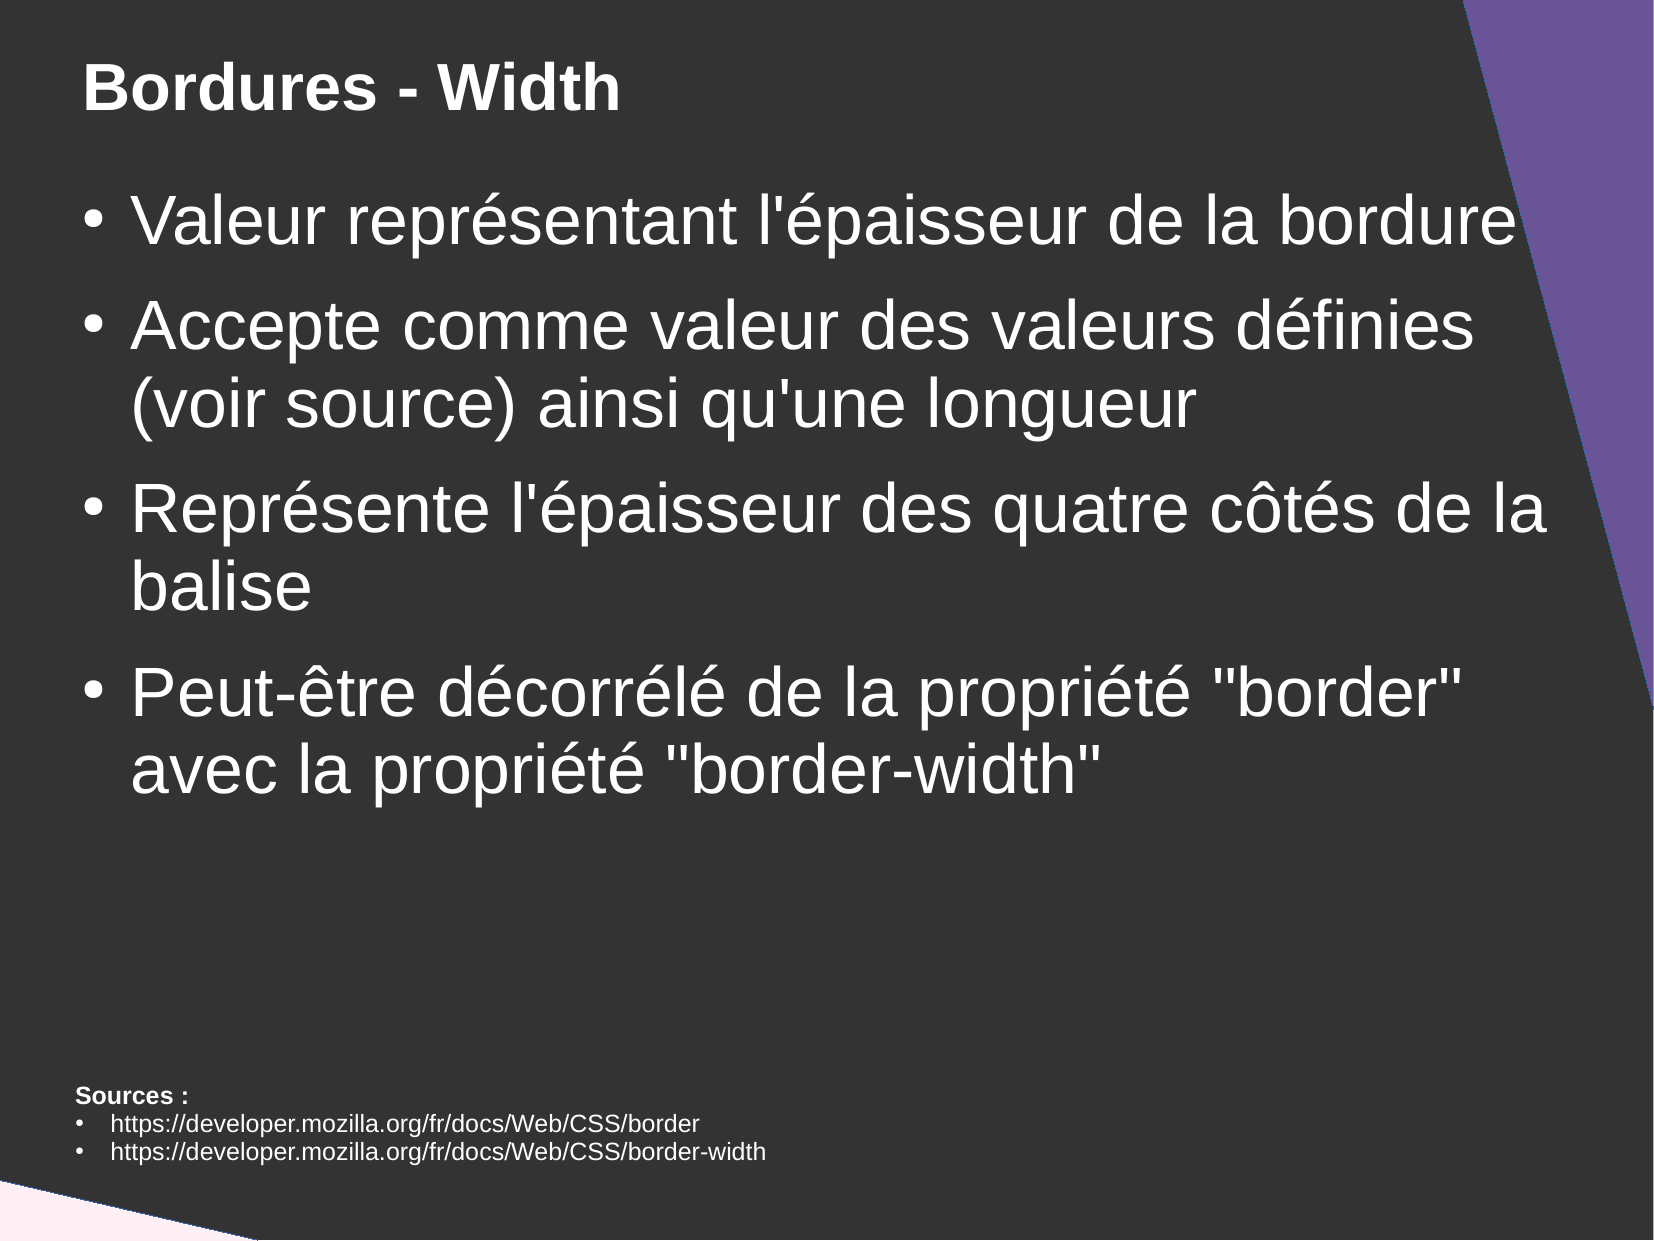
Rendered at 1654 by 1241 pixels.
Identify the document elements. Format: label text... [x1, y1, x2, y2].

text_box [1463, 0, 1654, 710]
text_box [0, 1180, 262, 1241]
text_box Sources : https://developer.mozilla.org/fr/docs/Web/CSS/border https://developer.mozilla.org/fr/docs/Web/CSS/border-width [60, 1074, 1546, 1217]
title Bordures - Width [82, 49, 1571, 130]
list Valeur représentant l'épaisseur de la bordure Accepte comme valeur des valeurs définies (voir source) ainsi qu'une longueur Représente l'épaisseur des quatre côtés de la balise Peut-être décorrélé de la propriété "border" avec la propriété "border-width" [64, 180, 1604, 815]
